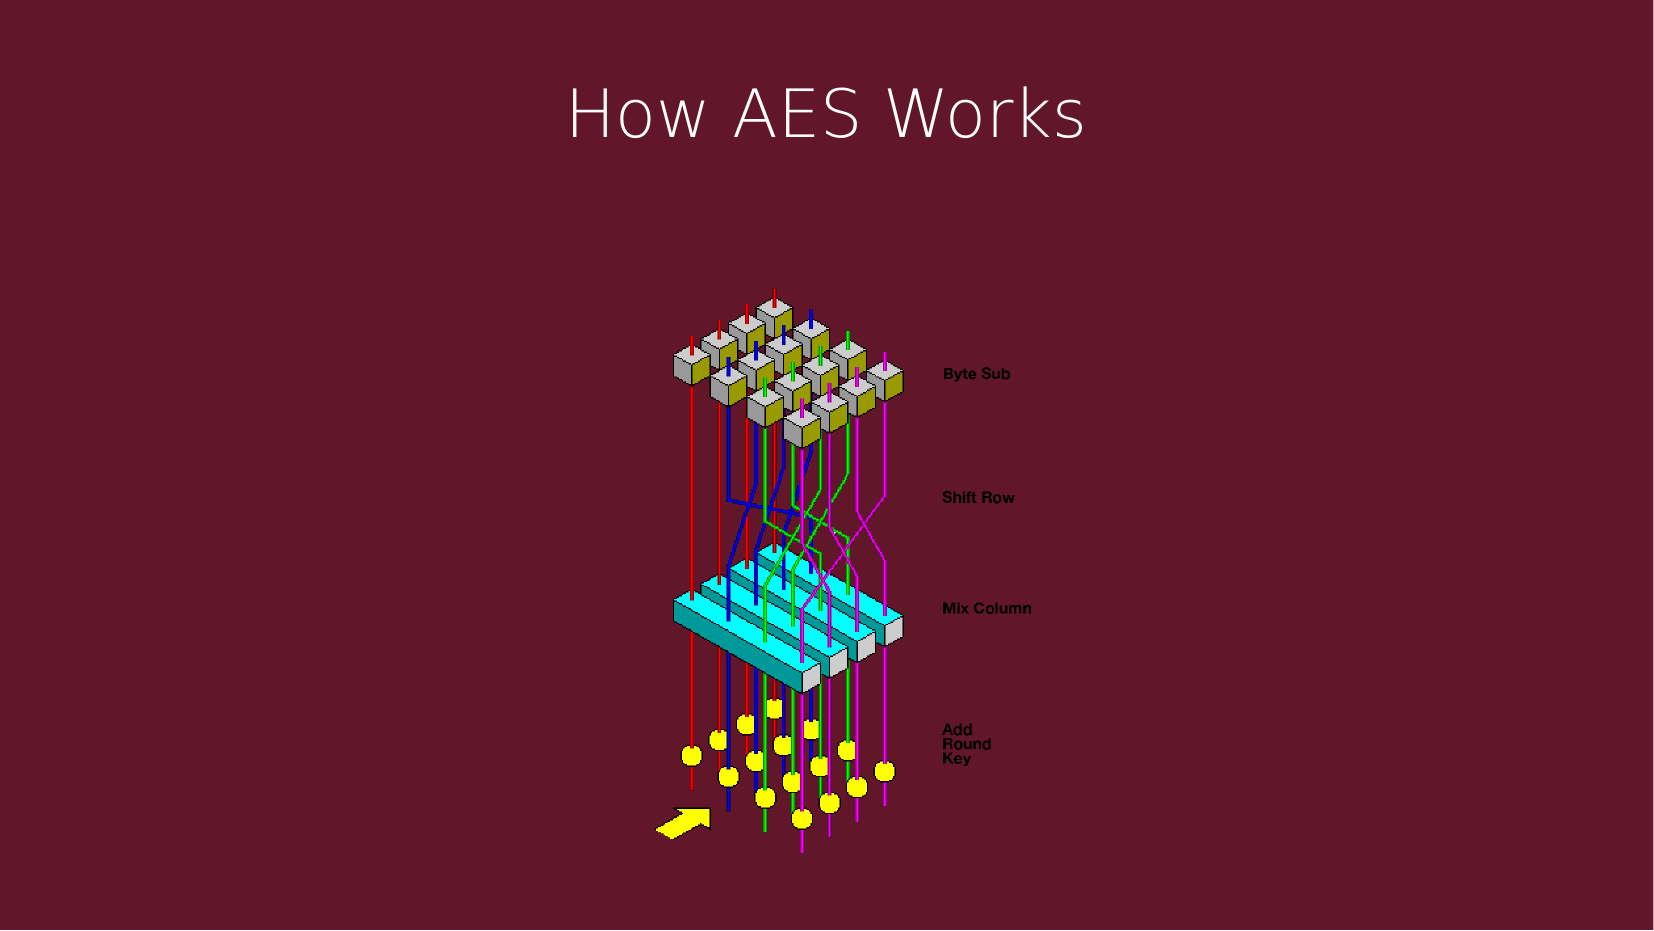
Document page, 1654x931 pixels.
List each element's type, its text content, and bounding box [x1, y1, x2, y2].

picture [637, 262, 1057, 891]
title How AES Works [82, 37, 1571, 193]
